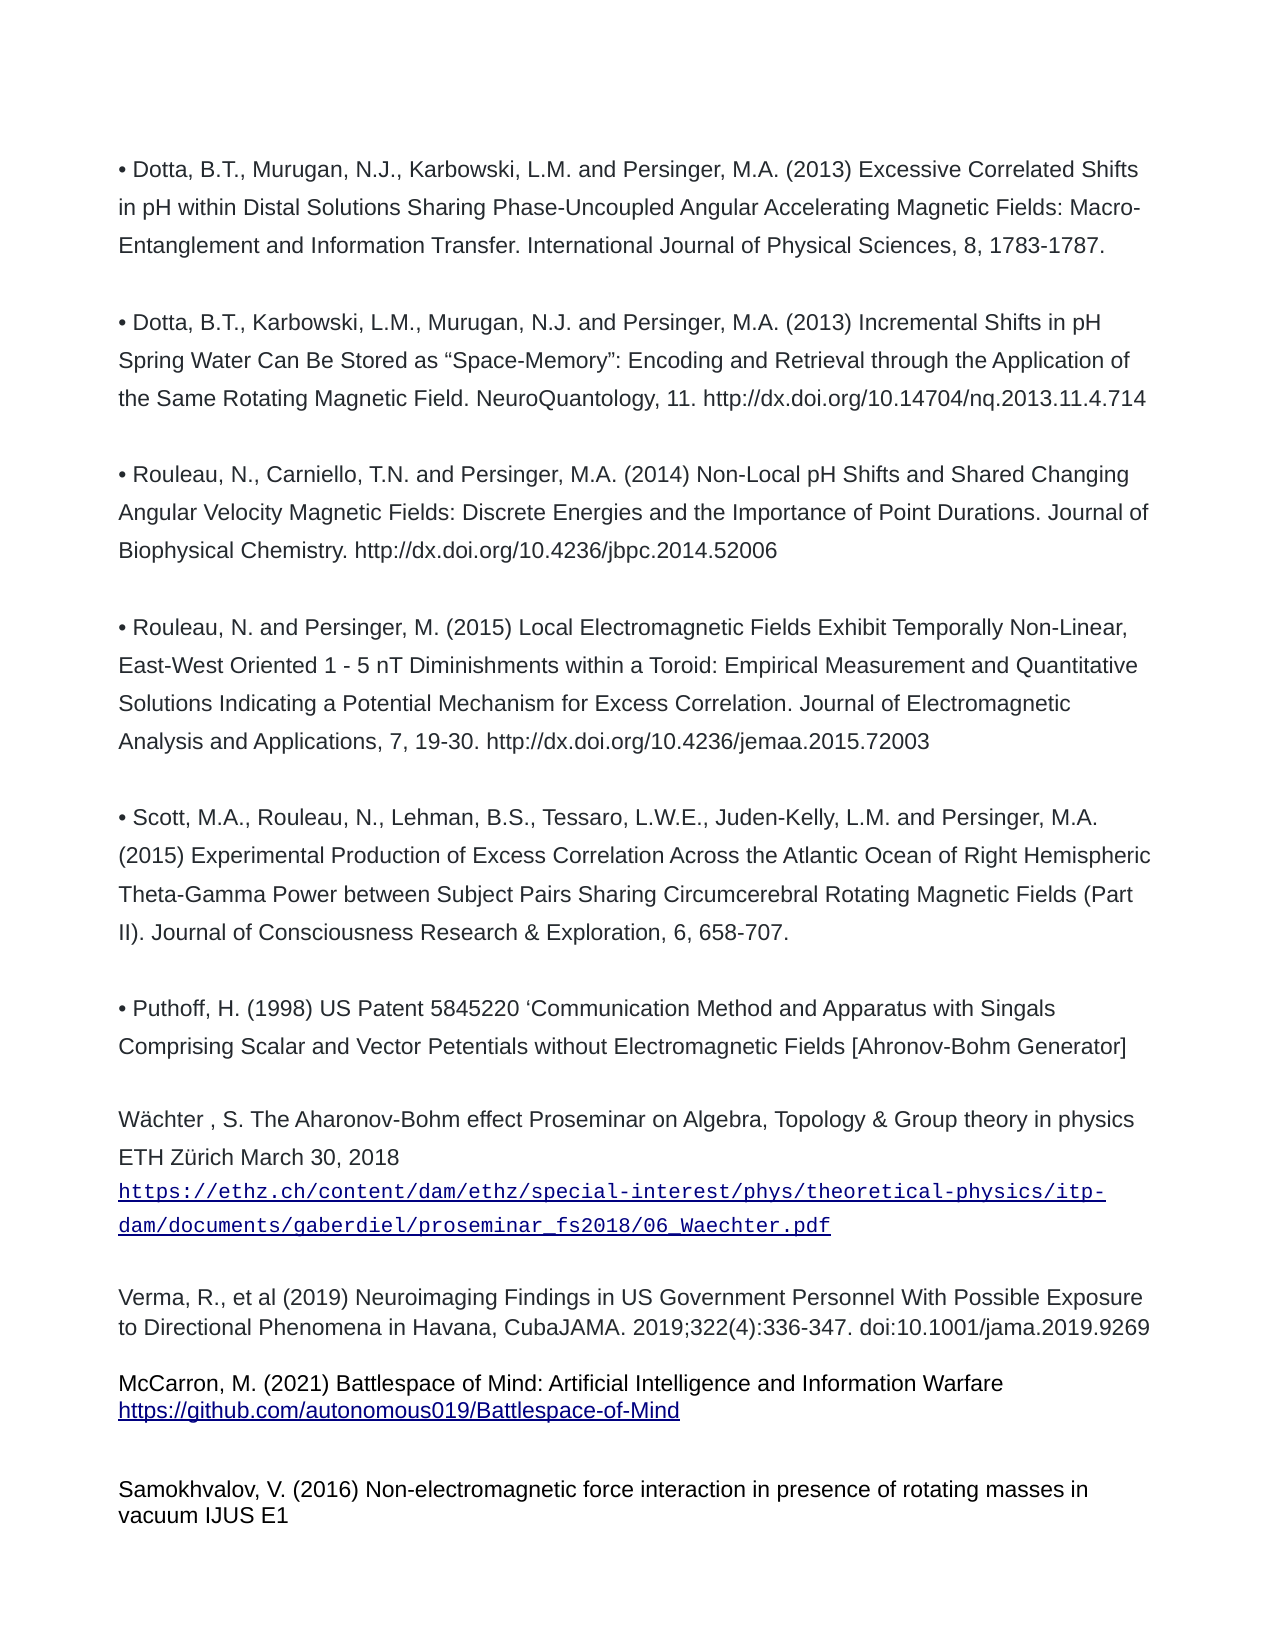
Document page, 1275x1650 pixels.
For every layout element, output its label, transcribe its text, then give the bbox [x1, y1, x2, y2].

text McCarron, M. (2021) Battlespace of Mind: Artificial Intelligence and Information Warfare https://github.com/autonomous019/Battlespace-of-Mind [118, 1370, 1157, 1423]
text Wächter , S. The Aharonov-Bohm effect Proseminar on Algebra, Topology & Group theory in physics ETH Zürich March 30, 2018 https://ethz.ch/content/dam/ethz/special-interest/phys/theoretical-physics/itp-dam/documents/gaberdiel/proseminar_fs2018/06_Waechter.pdf [118, 1106, 1157, 1238]
text Verma, R., et al (2019) Neuroimaging Findings in US Government Personnel With Possible Exposure to Directional Phenomena in Havana, CubaJAMA. 2019;322(4):336-347. doi:10.1001/jama.2019.9269 [118, 1283, 1157, 1340]
text • Scott, M.A., Rouleau, N., Lehman, B.S., Tessaro, L.W.E., Juden-Kelly, L.M. and Persinger, M.A. (2015) Experimental Production of Excess Correlation Across the Atlantic Ocean of Right Hemispheric Theta-Gamma Power between Subject Pairs Sharing Circumcerebral Rotating Magnetic Fields (Part II). Journal of Consciousness Research & Exploration, 6, 658-707. [118, 804, 1157, 945]
text • Puthoff, H. (1998) US Patent 5845220 ‘Communication Method and Apparatus with Singals Comprising Scalar and Vector Petentials without Electromagnetic Fields [Ahronov-Bohm Generator] [118, 995, 1157, 1059]
text • Dotta, B.T., Karbowski, L.M., Murugan, N.J. and Persinger, M.A. (2013) Incremental Shifts in pH Spring Water Can Be Stored as “Space-Memory”: Encoding and Retrieval through the Application of the Same Rotating Magnetic Field. NeuroQuantology, 11. http://dx.doi.org/10.14704/nq.2013.11.4.714 [118, 309, 1157, 411]
text • Rouleau, N., Carniello, T.N. and Persinger, M.A. (2014) Non-Local pH Shifts and Shared Changing Angular Velocity Magnetic Fields: Discrete Energies and the Importance of Point Durations. Journal of Biophysical Chemistry. http://dx.doi.org/10.4236/jbpc.2014.52006 [118, 461, 1157, 564]
text Samokhvalov, V. (2016) Non-electromagnetic force interaction in presence of rotating masses in vacuum IJUS E1 [118, 1476, 1157, 1528]
text • Rouleau, N. and Persinger, M. (2015) Local Electromagnetic Fields Exhibit Temporally Non-Linear, East-West Oriented 1 - 5 nT Diminishments within a Toroid: Empirical Measurement and Quantitative Solutions Indicating a Potential Mechanism for Excess Correlation. Journal of Electromagnetic Analysis and Applications, 7, 19-30. http://dx.doi.org/10.4236/jemaa.2015.72003 [118, 614, 1157, 754]
text • Dotta, B.T., Murugan, N.J., Karbowski, L.M. and Persinger, M.A. (2013) Excessive Correlated Shifts in pH within Distal Solutions Sharing Phase-Uncoupled Angular Accelerating Magnetic Fields: Macro-Entanglement and Information Transfer. International Journal of Physical Sciences, 8, 1783-1787. [118, 156, 1157, 259]
